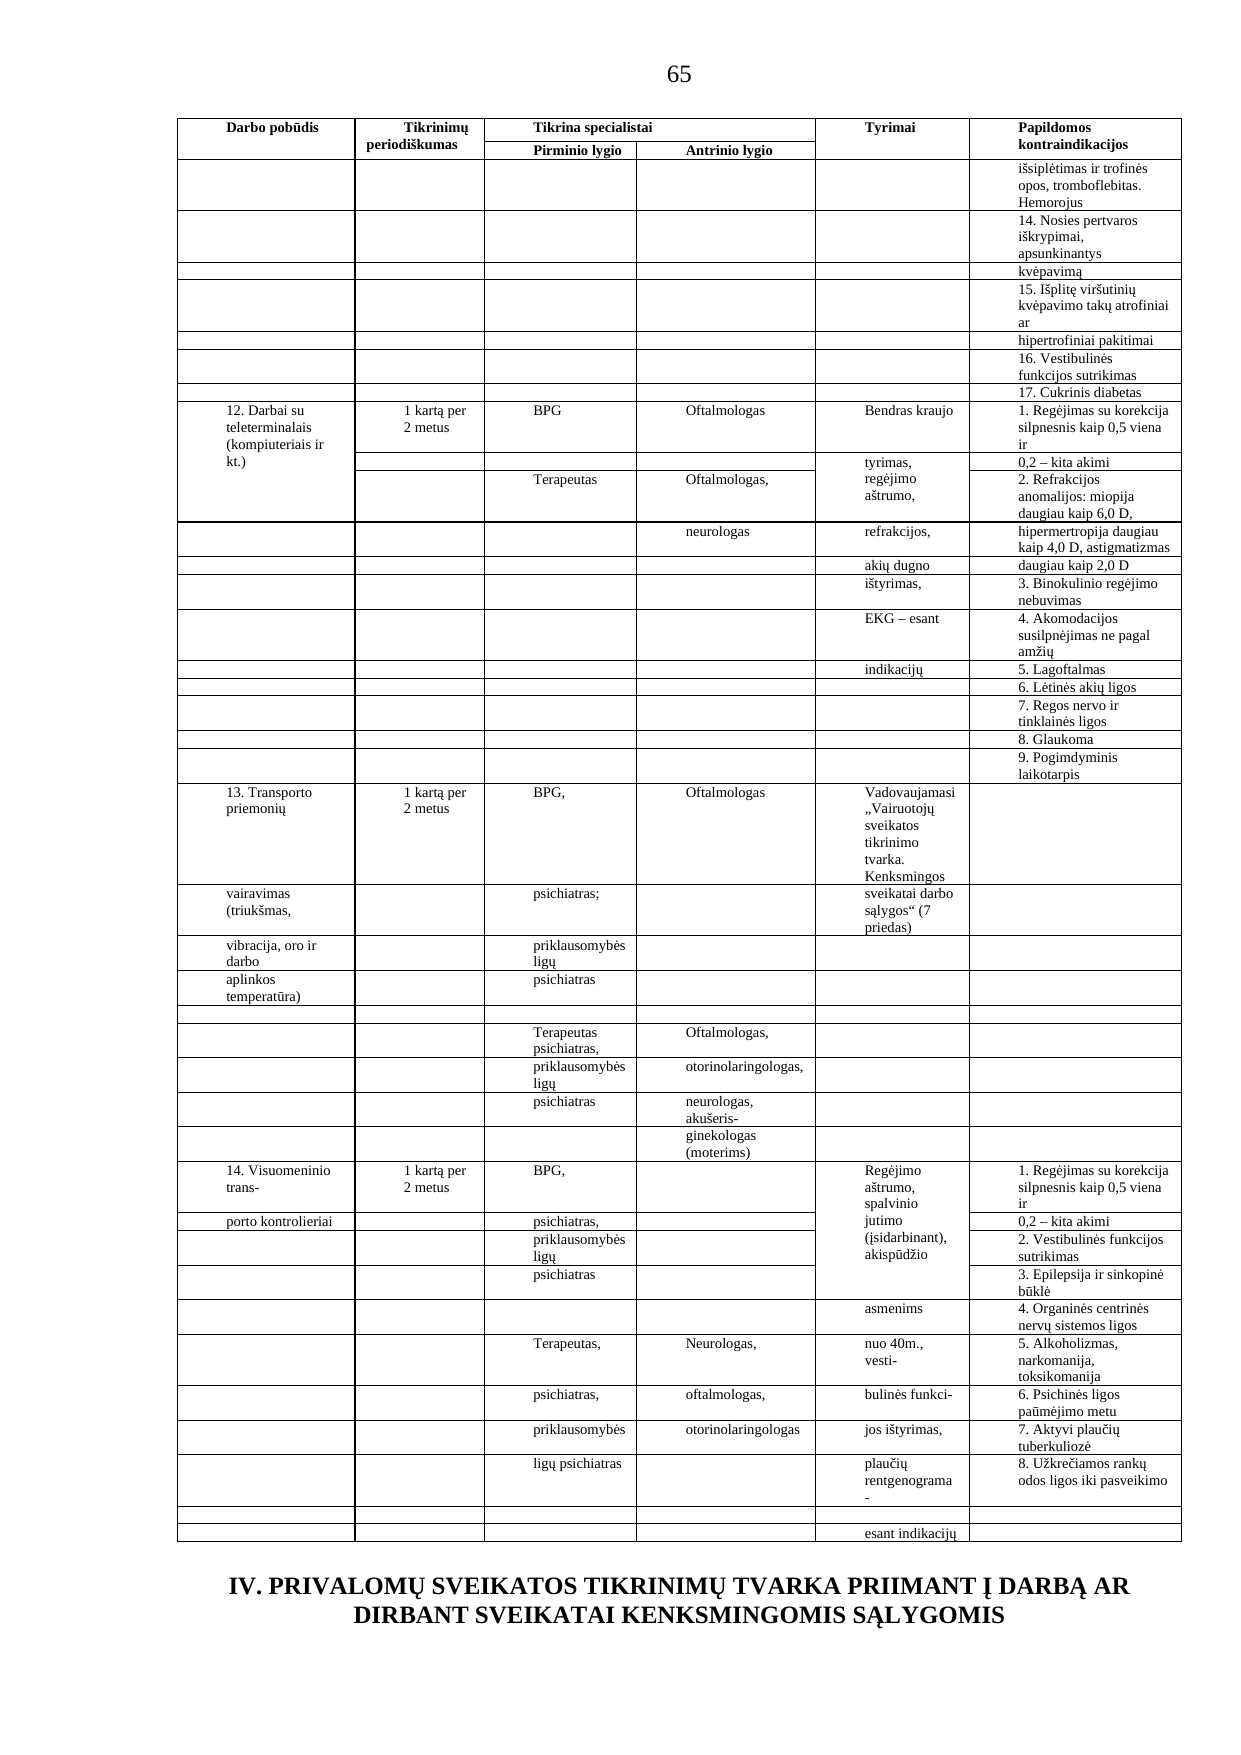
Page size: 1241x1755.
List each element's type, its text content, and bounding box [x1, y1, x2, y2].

table_cell [356, 211, 484, 262]
table_cell [356, 885, 484, 935]
table_cell [178, 1524, 354, 1541]
table_cell [637, 696, 815, 730]
table_cell 9. Pogimdyminis laikotarpis [970, 749, 1181, 782]
table_cell [356, 1093, 484, 1126]
table_cell [816, 1024, 969, 1057]
table_cell [485, 731, 636, 748]
table_cell hipermertropija daugiau kaip 4,0 D, astigmatizmas [970, 523, 1181, 556]
table_cell [816, 1093, 969, 1126]
table_cell [637, 280, 815, 331]
table_cell 8. Užkrečiamos rankų odos ligos iki pasveikimo [970, 1455, 1181, 1506]
table_cell 8. Glaukoma [970, 731, 1181, 748]
table_cell psichiatras [485, 971, 636, 1004]
table_cell [485, 1507, 636, 1523]
table_cell [816, 1058, 969, 1092]
table_cell [356, 1507, 484, 1523]
table_cell 1. Regėjimas su korekcija silpnesnis kaip 0,5 viena ir [970, 402, 1181, 452]
table_cell [178, 211, 354, 262]
table_cell [356, 1386, 484, 1419]
table_cell [178, 1006, 354, 1022]
table_cell [356, 696, 484, 730]
table_cell 13. Transporto priemonių [178, 784, 354, 884]
table_cell psichiatras; [485, 885, 636, 935]
table_cell [178, 523, 354, 556]
table_cell 0,2 – kita akimi [970, 1213, 1181, 1230]
table_cell 15. Išplitę viršutinių kvėpavimo takų atrofiniai ar [970, 280, 1181, 331]
table_cell [637, 1507, 815, 1523]
table_cell [816, 211, 969, 262]
table_cell [637, 1266, 815, 1299]
table_header Darbo pobūdis [178, 119, 354, 159]
table_header Tikrina specialistai [485, 119, 815, 141]
table_cell [970, 1024, 1181, 1057]
table_cell [485, 523, 636, 556]
table_cell [637, 749, 815, 782]
table_cell [356, 936, 484, 970]
table_cell [637, 575, 815, 608]
table_cell [356, 749, 484, 782]
table_cell [970, 1507, 1181, 1523]
table_cell 1. Regėjimas su korekcija silpnesnis kaip 0,5 viena ir [970, 1162, 1181, 1212]
table_cell [485, 384, 636, 401]
table_cell [356, 471, 484, 521]
table_cell [356, 679, 484, 695]
table_cell [637, 263, 815, 279]
table_cell 4. Organinės centrinės nervų sistemos ligos [970, 1300, 1181, 1334]
table_cell Terapeutas psichiatras, [485, 1024, 636, 1057]
table_cell otorinolaringologas [637, 1421, 815, 1454]
table_cell [178, 263, 354, 279]
table_cell [816, 971, 969, 1004]
table_cell [637, 557, 815, 574]
table_cell [637, 160, 815, 210]
table_cell [637, 885, 815, 935]
table_cell 0,2 – kita akimi [970, 453, 1181, 470]
table_cell [637, 1162, 815, 1212]
table_cell [178, 1300, 354, 1334]
table_cell [178, 280, 354, 331]
table_cell Oftalmologas [637, 784, 815, 884]
table_cell [178, 384, 354, 401]
text IV. PRIVALOMŲ SVEIKATOS TIKRINIMŲ TVARKA PRIIMANT Į DARBĄ AR DIRBANT SVEIKATAI KENKSMINGOMIS SĄLYGOMIS [177, 1571, 1181, 1628]
table_cell asmenims [816, 1300, 969, 1334]
table_cell [485, 749, 636, 782]
table_cell psichiatras [485, 1266, 636, 1299]
table_cell [356, 523, 484, 556]
table_cell [178, 679, 354, 695]
table_cell akių dugno [816, 557, 969, 574]
table_cell [816, 696, 969, 730]
table_cell [485, 263, 636, 279]
table_header Tyrimai [816, 119, 969, 159]
table_cell 5. Lagoftalmas [970, 661, 1181, 678]
table_cell [356, 1266, 484, 1299]
table_cell indikacijų [816, 661, 969, 678]
table_cell [816, 1127, 969, 1161]
table_cell [816, 160, 969, 210]
table_cell [637, 1455, 815, 1506]
table_cell esant indikacijų [816, 1524, 969, 1541]
table_cell [356, 280, 484, 331]
table_cell [178, 332, 354, 348]
table_cell [816, 280, 969, 331]
table_cell [178, 1335, 354, 1385]
table_cell priklausomybės [485, 1421, 636, 1454]
table_cell 3. Epilepsija ir sinkopinė būklė [970, 1266, 1181, 1299]
table_cell [637, 1231, 815, 1264]
table_cell oftalmologas, [637, 1386, 815, 1419]
table_cell porto kontrolieriai [178, 1213, 354, 1230]
table_cell [356, 610, 484, 660]
table_cell 17. Cukrinis diabetas [970, 384, 1181, 401]
table_cell [178, 661, 354, 678]
table_cell [178, 1507, 354, 1523]
table_cell ištyrimas, [816, 575, 969, 608]
table_cell Bendras kraujo [816, 402, 969, 452]
table_cell [485, 610, 636, 660]
table_cell Pirminio lygio [485, 142, 636, 159]
table_cell [816, 332, 969, 348]
table_cell BPG, [485, 784, 636, 884]
table_cell [637, 1300, 815, 1334]
table_cell [637, 936, 815, 970]
table_cell 1 kartą per 2 metus [356, 1162, 484, 1212]
table_cell [485, 211, 636, 262]
table_cell [485, 575, 636, 608]
table_cell 12. Darbai su teleterminalais (kompiuteriais ir kt.) [178, 402, 354, 521]
table_cell [970, 885, 1181, 935]
table_cell [637, 1524, 815, 1541]
table_cell Terapeutas, [485, 1335, 636, 1385]
table_cell [178, 1266, 354, 1299]
table_cell [356, 1455, 484, 1506]
table_cell Regėjimo aštrumo, spalvinio jutimo (įsidarbinant), akispūdžio [816, 1162, 969, 1299]
table_cell [637, 661, 815, 678]
table_cell BPG, [485, 1162, 636, 1212]
table_cell [970, 1127, 1181, 1161]
table_cell bulinės funkci- [816, 1386, 969, 1419]
table_cell [816, 350, 969, 383]
table_header Papildomos kontraindikacijos [970, 119, 1181, 159]
table_cell [485, 350, 636, 383]
table_cell [637, 1006, 815, 1022]
table_cell aplinkos temperatūra) [178, 971, 354, 1004]
table_cell [356, 1006, 484, 1022]
table_cell [178, 1421, 354, 1454]
table_cell [816, 384, 969, 401]
table_cell [485, 280, 636, 331]
table_cell [356, 1127, 484, 1161]
table_cell vairavimas (triukšmas, [178, 885, 354, 935]
table_cell neurologas, akušeris- [637, 1093, 815, 1126]
table_header Tikrinimų periodiškumas [356, 119, 484, 159]
table_cell [178, 575, 354, 608]
table_cell [356, 1335, 484, 1385]
table_cell [178, 1455, 354, 1506]
table_cell [356, 557, 484, 574]
table_cell [970, 1006, 1181, 1022]
table_cell Oftalmologas, [637, 471, 815, 521]
table_cell 7. Regos nervo ir tinklainės ligos [970, 696, 1181, 730]
table_cell EKG – esant [816, 610, 969, 660]
table_cell 5. Alkoholizmas, narkomanija, toksikomanija [970, 1335, 1181, 1385]
table_cell [816, 263, 969, 279]
table_cell sveikatai darbo sąlygos“ (7 priedas) [816, 885, 969, 935]
table_cell psichiatras [485, 1093, 636, 1126]
table_cell refrakcijos, [816, 523, 969, 556]
table_cell [356, 350, 484, 383]
table_cell 2. Refrakcijos anomalijos: miopija daugiau kaip 6,0 D, [970, 471, 1181, 521]
table_cell [178, 160, 354, 210]
table_cell priklausomybės ligų [485, 1058, 636, 1092]
table_cell [178, 557, 354, 574]
table_cell [816, 1006, 969, 1022]
table_cell [356, 1421, 484, 1454]
table_cell Vadovaujamasi „Vairuotojų sveikatos tikrinimo tvarka. Kenksmingos [816, 784, 969, 884]
table_cell 4. Akomodacijos susilpnėjimas ne pagal amžių [970, 610, 1181, 660]
table_cell [356, 971, 484, 1004]
table_cell [485, 1524, 636, 1541]
table_cell 1 kartą per 2 metus [356, 784, 484, 884]
table_cell [356, 453, 484, 470]
table_cell [178, 696, 354, 730]
table_cell Neurologas, [637, 1335, 815, 1385]
table_cell hipertrofiniai pakitimai [970, 332, 1181, 348]
table_cell [356, 384, 484, 401]
table_cell 16. Vestibulinės funkcijos sutrikimas [970, 350, 1181, 383]
table_cell [356, 1058, 484, 1092]
table_cell [970, 784, 1181, 884]
table_cell [178, 1058, 354, 1092]
table_cell [485, 332, 636, 348]
table_cell [356, 1524, 484, 1541]
table_cell psichiatras, [485, 1213, 636, 1230]
table_cell 2. Vestibulinės funkcijos sutrikimas [970, 1231, 1181, 1264]
table_cell priklausomybės ligų [485, 1231, 636, 1264]
table_cell [485, 1127, 636, 1161]
table_cell [485, 1006, 636, 1022]
table_cell [816, 1507, 969, 1523]
table_cell [637, 610, 815, 660]
table_cell priklausomybės ligų [485, 936, 636, 970]
table_cell kvėpavimą [970, 263, 1181, 279]
table_cell [637, 350, 815, 383]
table_cell 1 kartą per 2 metus [356, 402, 484, 452]
table_cell 3. Binokulinio regėjimo nebuvimas [970, 575, 1181, 608]
table_cell [485, 160, 636, 210]
table_cell [178, 1231, 354, 1264]
table_cell 14. Nosies pertvaros iškrypimai, apsunkinantys [970, 211, 1181, 262]
table_cell [816, 731, 969, 748]
table_cell Oftalmologas [637, 402, 815, 452]
table_cell [356, 1024, 484, 1057]
table_cell [970, 936, 1181, 970]
table_cell [485, 557, 636, 574]
table_cell [970, 1524, 1181, 1541]
table_cell 14. Visuomeninio trans- [178, 1162, 354, 1212]
table_cell 6. Psichinės ligos paūmėjimo metu [970, 1386, 1181, 1419]
table_cell [178, 610, 354, 660]
table_cell išsiplėtimas ir trofinės opos, tromboflebitas. Hemorojus [970, 160, 1181, 210]
table_cell [356, 661, 484, 678]
table_cell [485, 679, 636, 695]
table_cell Antrinio lygio [637, 142, 815, 159]
table_cell otorinolaringologas, [637, 1058, 815, 1092]
table_cell [970, 1058, 1181, 1092]
table_cell [356, 1300, 484, 1334]
table_cell [356, 332, 484, 348]
table_cell daugiau kaip 2,0 D [970, 557, 1181, 574]
table_cell neurologas [637, 523, 815, 556]
table_cell tyrimas, regėjimo aštrumo, [816, 453, 969, 521]
table_cell [178, 1386, 354, 1419]
table_cell [637, 332, 815, 348]
table_cell [178, 1093, 354, 1126]
table_cell vibracija, oro ir darbo [178, 936, 354, 970]
table_cell Oftalmologas, [637, 1024, 815, 1057]
table_cell [485, 453, 636, 470]
table_cell ligų psichiatras [485, 1455, 636, 1506]
table_cell psichiatras, [485, 1386, 636, 1419]
table_cell [178, 1024, 354, 1057]
table_cell plaučių rentgenograma - [816, 1455, 969, 1506]
table_cell 6. Lėtinės akių ligos [970, 679, 1181, 695]
table_cell [356, 160, 484, 210]
table_cell nuo 40m., vesti- [816, 1335, 969, 1385]
table_cell [356, 1213, 484, 1230]
table_cell [970, 1093, 1181, 1126]
table_cell ginekologas (moterims) [637, 1127, 815, 1161]
table_cell [637, 384, 815, 401]
table_cell 7. Aktyvi plaučių tuberkuliozė [970, 1421, 1181, 1454]
table_cell Terapeutas [485, 471, 636, 521]
table_cell [637, 1213, 815, 1230]
table_cell [816, 936, 969, 970]
table_cell [178, 1127, 354, 1161]
table_cell [637, 731, 815, 748]
table_cell [356, 1231, 484, 1264]
table_cell [178, 731, 354, 748]
table_cell [816, 749, 969, 782]
table_cell [485, 1300, 636, 1334]
table_cell [178, 350, 354, 383]
table_cell [970, 971, 1181, 1004]
table_cell [356, 731, 484, 748]
table_cell [637, 971, 815, 1004]
table_cell [485, 661, 636, 678]
table_cell [637, 453, 815, 470]
table_cell jos ištyrimas, [816, 1421, 969, 1454]
table_cell BPG [485, 402, 636, 452]
table_cell [485, 696, 636, 730]
table_cell [637, 211, 815, 262]
table_cell [356, 575, 484, 608]
table_cell [816, 679, 969, 695]
table_cell [178, 749, 354, 782]
table_cell [356, 263, 484, 279]
table_cell [637, 679, 815, 695]
